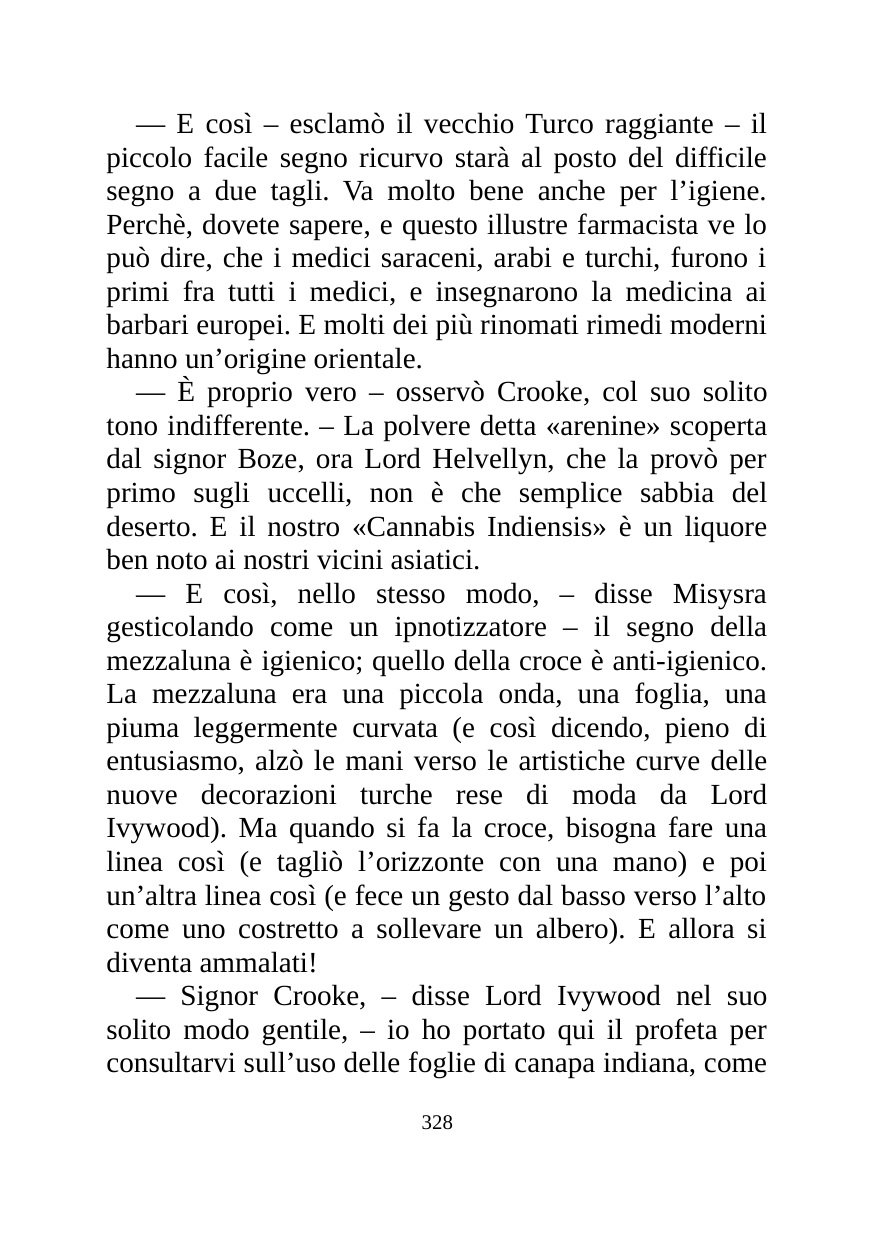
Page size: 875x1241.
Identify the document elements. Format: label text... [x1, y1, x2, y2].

text — E così – esclamò il vecchio Turco raggiante – il piccolo facile segno ricurvo starà al posto del difficile segno a due tagli. Va molto bene anche per l’igiene. Perchè, dovete sapere, e questo illustre farmacista ve lo può dire, che i medici saraceni, arabi e turchi, furono i primi fra tutti i medici, e insegnarono la medicina ai barbari europei. E molti dei più rinomati rimedi moderni hanno un’origine orientale. [106, 106, 768, 374]
text — E così, nello stesso modo, – disse Misysra gesticolando come un ipnotizzatore – il segno della mezzaluna è igienico; quello della croce è anti-igienico. La mezzaluna era una piccola onda, una foglia, una piuma leggermente curvata (e così dicendo, pieno di entusiasmo, alzò le mani verso le artistiche curve delle nuove decorazioni turche rese di moda da Lord Ivywood). Ma quando si fa la croce, bisogna fare una linea così (e tagliò l’orizzonte con una mano) e poi un’altra linea così (e fece un gesto dal basso verso l’alto come uno costretto a sollevare un albero). E allora si diventa ammalati! [106, 576, 768, 978]
text — È proprio vero – osservò Crooke, col suo solito tono indifferente. – La polvere detta «arenine» scoperta dal signor Boze, ora Lord Helvellyn, che la provò per primo sugli uccelli, non è che semplice sabbia del deserto. E il nostro «Cannabis Indiensis» è un liquore ben noto ai nostri vicini asiatici. [106, 374, 768, 576]
text — Signor Crooke, – disse Lord Ivywood nel suo solito modo gentile, – io ho portato qui il profeta per consultarvi sull’uso delle foglie di canapa indiana, come [106, 978, 768, 1079]
